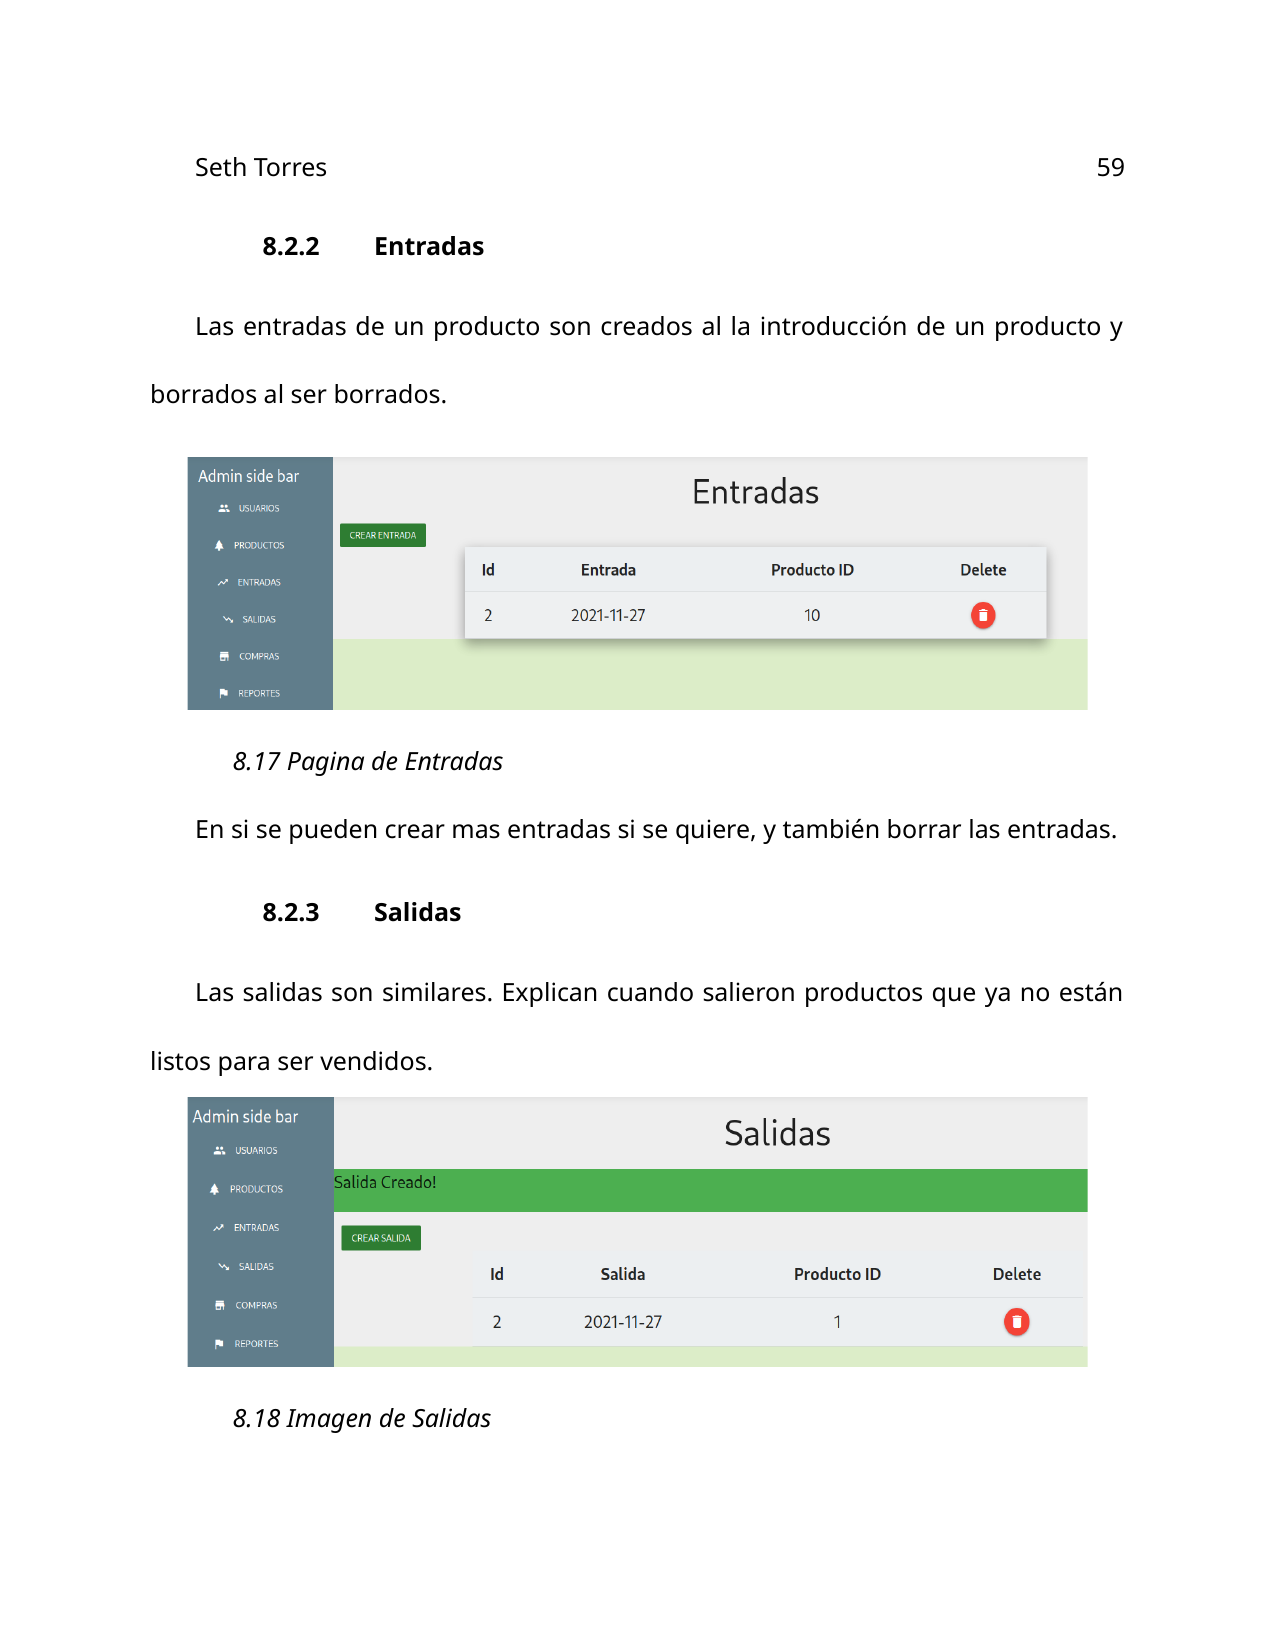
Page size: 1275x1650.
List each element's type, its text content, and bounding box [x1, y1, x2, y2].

text Las entradas de un producto son creados al la introducción de un producto y borrados al ser borrados. [150, 309, 1125, 411]
text 8.17 Pagina de Entradas [187, 710, 1087, 778]
text En si se pueden crear mas entradas si se quiere, y también borrar las entradas. [150, 445, 1125, 846]
text Las salidas son similares. Explican cuando salieron productos que ya no están listos para ser vendidos. [150, 975, 1125, 1077]
subtitle Salidas [262, 894, 1125, 928]
picture [187, 1097, 1088, 1367]
picture [187, 457, 1088, 710]
text 8.18 Imagen de Salidas [187, 1367, 1087, 1435]
subtitle Entradas [262, 228, 1125, 262]
text [187, 1084, 1087, 1097]
